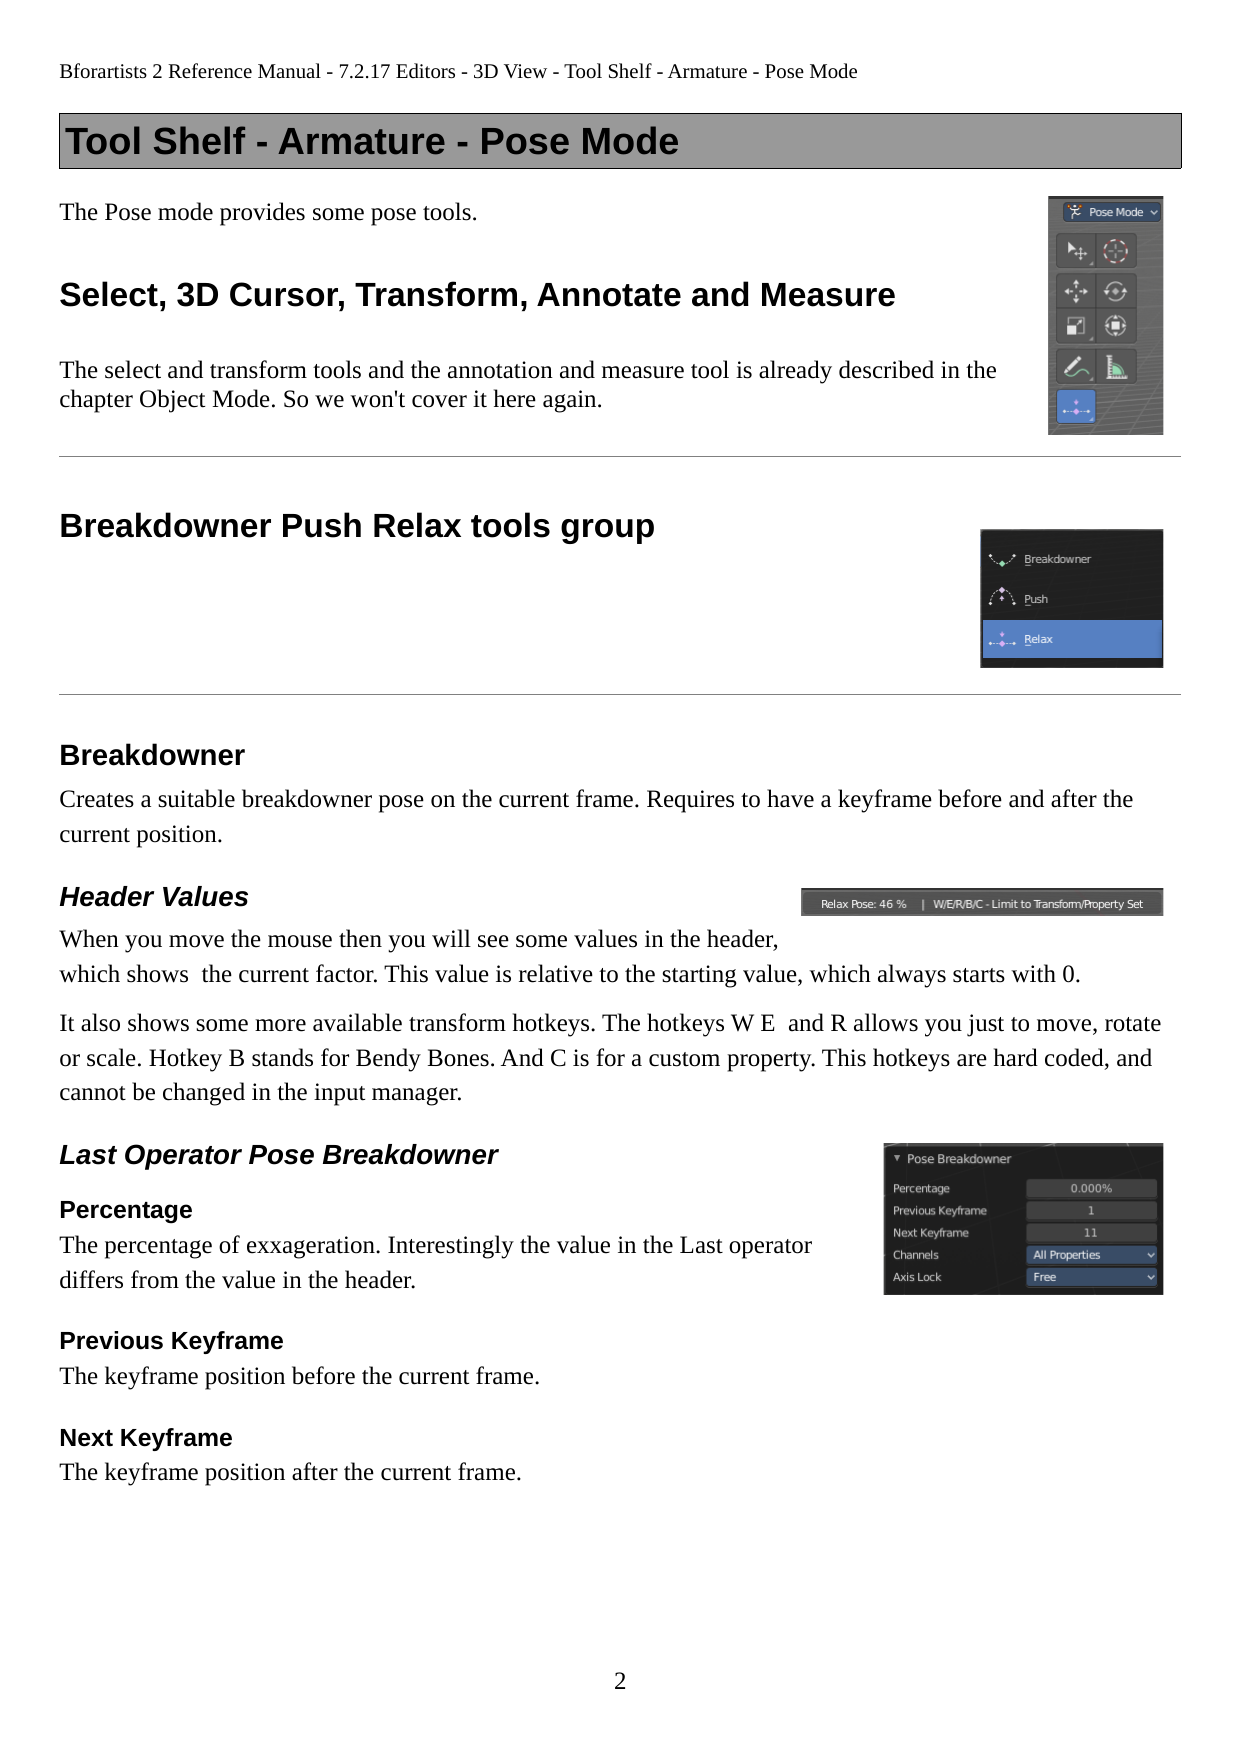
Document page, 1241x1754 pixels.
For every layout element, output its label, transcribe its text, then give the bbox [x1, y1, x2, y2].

subtitle Breakdowner Push Relax tools group [59, 506, 1181, 545]
text The Pose mode provides some pose tools. [59, 197, 1048, 225]
text The keyframe position after the current frame. [59, 1457, 1181, 1486]
subtitle Last Operator Pose Breakdowner [59, 1139, 1181, 1171]
subtitle [1164, 1196, 1181, 1224]
text When you move the mouse then you will see some values in the header, which shows the current factor. This value is relative to the starting value, which always starts with 0. [59, 924, 1181, 988]
picture [883, 1143, 1164, 1295]
text Creates a suitable breakdowner pose on the current frame. Requires to have a keyframe before and after the current position. [59, 784, 1181, 847]
text The select and transform tools and the annotation and measure tool is already described in the chapter Object Mode. So we won't cover it here again. [59, 355, 1048, 412]
text The keyframe position before the current frame. [59, 1361, 1181, 1390]
subtitle Percentage [59, 1196, 883, 1224]
picture [1048, 196, 1164, 435]
text It also shows some more available transform hotkeys. The hotkeys W E and R allows you just to move, rotate or scale. Hotkey B stands for Bendy Bones. And C is for a custom property. This hotkeys are hard coded, and cannot be changed in the input manager. [59, 1008, 1181, 1106]
picture [980, 529, 1164, 668]
table_header Tool Shelf - Armature - Pose Mode [60, 114, 1181, 168]
subtitle Header Values [59, 880, 1181, 912]
text The percentage of exxageration. Interestingly the value in the Last operator differs from the value in the header. [59, 1230, 883, 1293]
subtitle Breakdowner [59, 738, 1181, 772]
subtitle Previous Keyframe [59, 1326, 1181, 1355]
subtitle Next Keyframe [59, 1423, 1181, 1451]
subtitle Select, 3D Cursor, Transform, Annotate and Measure [59, 275, 1048, 314]
picture [801, 888, 1164, 916]
